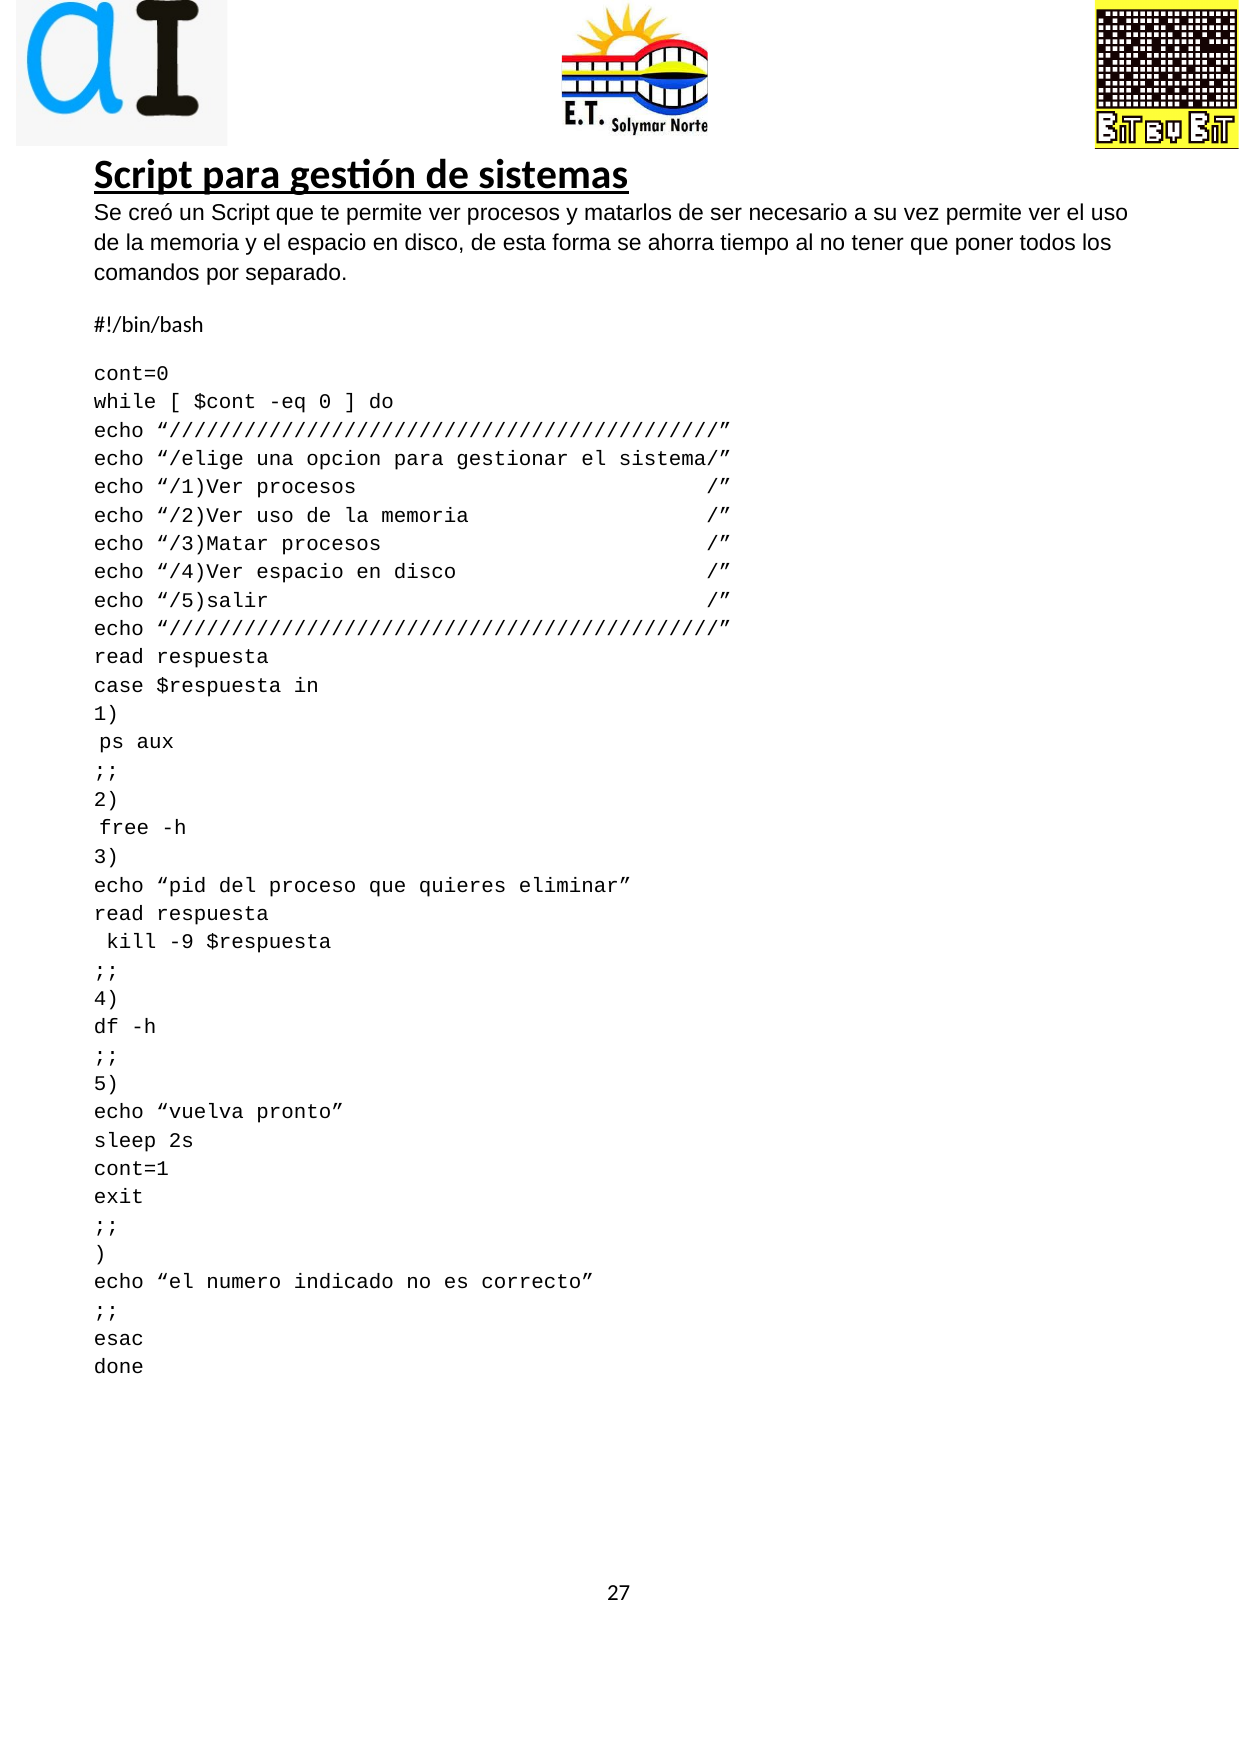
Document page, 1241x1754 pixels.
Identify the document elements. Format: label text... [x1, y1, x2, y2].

text echo “pid del proceso que quieres eliminar” [94, 875, 1143, 898]
text #!/bin/bash [94, 310, 1143, 338]
text cont=0 [94, 363, 1143, 387]
text sleep 2s [94, 1130, 1143, 1153]
text 1) [94, 703, 1143, 727]
text echo “/1)Ver procesos /” [94, 476, 1143, 500]
text Se creó un Script que te permite ver procesos y matarlos de ser necesario a su vez permite ver el uso de la memoria y el espacio en disco, de esta forma se ahorra tiempo al no tener que poner todos los comandos por separado. [94, 198, 1143, 285]
text echo “////////////////////////////////////////////” [94, 618, 1143, 642]
text ps aux [94, 731, 1143, 755]
text 2) [94, 789, 1143, 812]
text echo “/2)Ver uso de la memoria /” [94, 504, 1143, 528]
text read respuesta [94, 646, 1143, 670]
text ) [94, 1243, 1143, 1267]
text cont=1 [94, 1158, 1143, 1182]
text kill -9 $respuesta [94, 931, 1143, 955]
text echo “/3)Matar procesos /” [94, 533, 1143, 557]
text 4) [94, 988, 1143, 1012]
text while [ $cont -eq 0 ] do [94, 391, 1143, 415]
text echo “vuelva pronto” [94, 1101, 1143, 1125]
text case $respuesta in [94, 674, 1143, 698]
text Script para gestión de sistemas [94, 148, 1143, 198]
text echo “////////////////////////////////////////////” [94, 419, 1143, 443]
text echo “el numero indicado no es correcto” [94, 1271, 1143, 1295]
text df -h [94, 1016, 1143, 1040]
text done [94, 1356, 1143, 1380]
text ;; [94, 1300, 1143, 1323]
text echo “/5)salir /” [94, 589, 1143, 613]
text ;; [94, 1045, 1143, 1068]
picture [16, 0, 228, 146]
text ;; [94, 761, 1143, 784]
text ;; [94, 1215, 1143, 1238]
text free -h [94, 817, 1143, 841]
text read respuesta [94, 903, 1143, 927]
picture [561, 0, 708, 146]
text echo “/elige una opcion para gestionar el sistema/” [94, 448, 1143, 472]
text echo “/4)Ver espacio en disco /” [94, 561, 1143, 585]
text exit [94, 1186, 1143, 1210]
picture [1094, 0, 1239, 149]
text 3) [94, 846, 1143, 870]
text 5) [94, 1073, 1143, 1097]
text esac [94, 1328, 1143, 1352]
text ;; [94, 960, 1143, 983]
